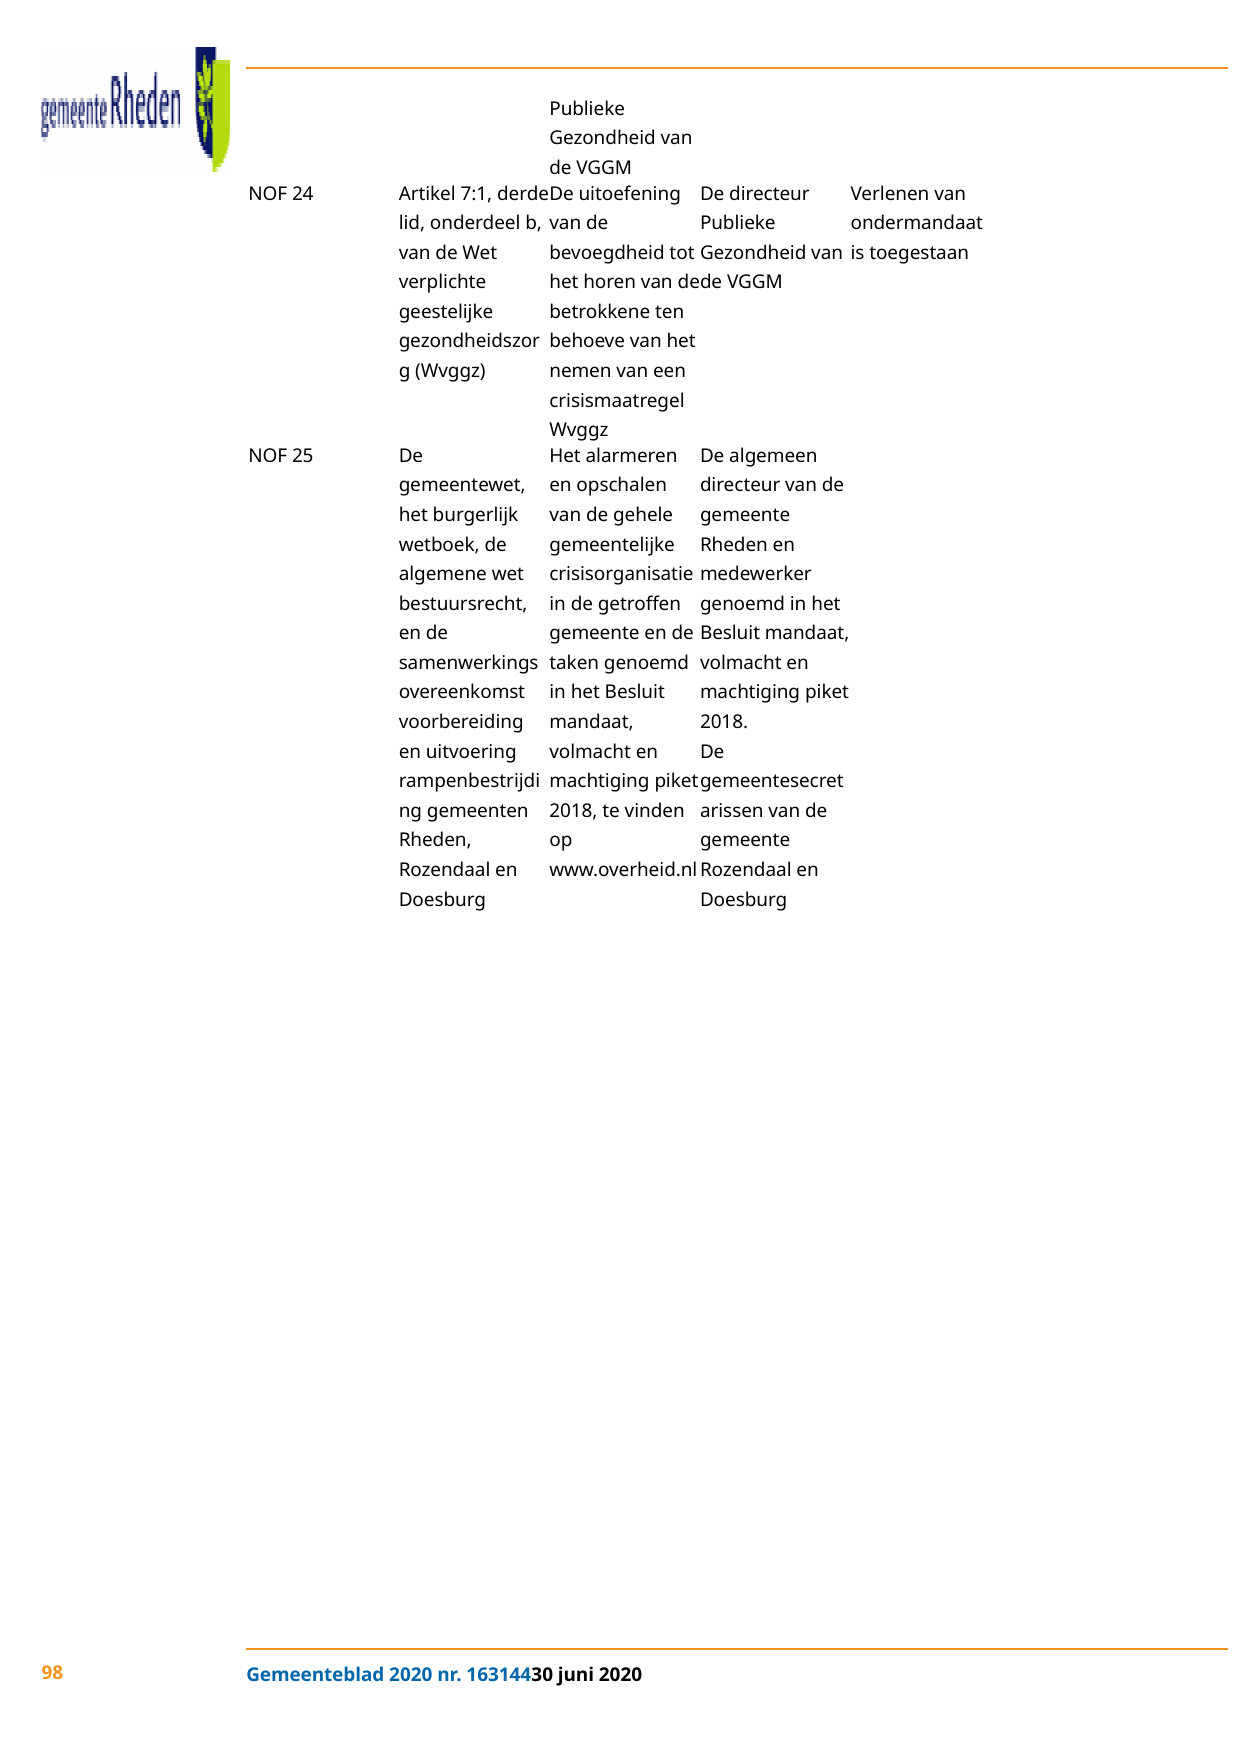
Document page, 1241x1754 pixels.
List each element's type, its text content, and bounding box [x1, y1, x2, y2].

table_cell [1001, 442, 1152, 912]
table_cell De directeur Publieke Gezondheid van de VGGM [700, 180, 850, 442]
table_cell [248, 95, 398, 180]
table_cell De algemeen directeur van de gemeente Rheden en medewerker genoemd in het Besluit mandaat, volmacht en machtiging piket 2018. De gemeentesecretarissen van de gemeente Rozendaal en Doesburg [700, 442, 850, 912]
table_cell [850, 442, 1001, 912]
table_cell Verlenen van ondermandaat is toegestaan [850, 180, 1001, 442]
picture [41, 47, 231, 172]
table_cell NOF 24 [248, 180, 398, 442]
table_cell [399, 95, 549, 180]
table_cell De uitoefening van de bevoegdheid tot het horen van de betrokkene ten behoeve van het nemen van een crisismaatregel Wvggz [549, 180, 700, 442]
table_cell De gemeentewet, het burgerlijk wetboek, de algemene wet bestuursrecht, en de samenwerkingsovereenkomst voorbereiding en uitvoering rampenbestrijding gemeenten Rheden, Rozendaal en Doesburg [399, 442, 549, 912]
table_cell NOF 25 [248, 442, 398, 912]
table_cell [1001, 180, 1152, 442]
table_cell [850, 95, 1001, 180]
table_cell [700, 95, 850, 180]
table_cell [1001, 95, 1152, 180]
table_cell Het alarmeren en opschalen van de gehele gemeentelijke crisisorganisatie in de getroffen gemeente en de taken genoemd in het Besluit mandaat, volmacht en machtiging piket 2018, te vinden op www.overheid.nl [549, 442, 700, 912]
table_cell Artikel 7:1, derde lid, onderdeel b, van de Wet verplichte geestelijke gezondheidszorg (Wvggz) [399, 180, 549, 442]
table_cell Publieke Gezondheid van de VGGM [549, 95, 700, 180]
